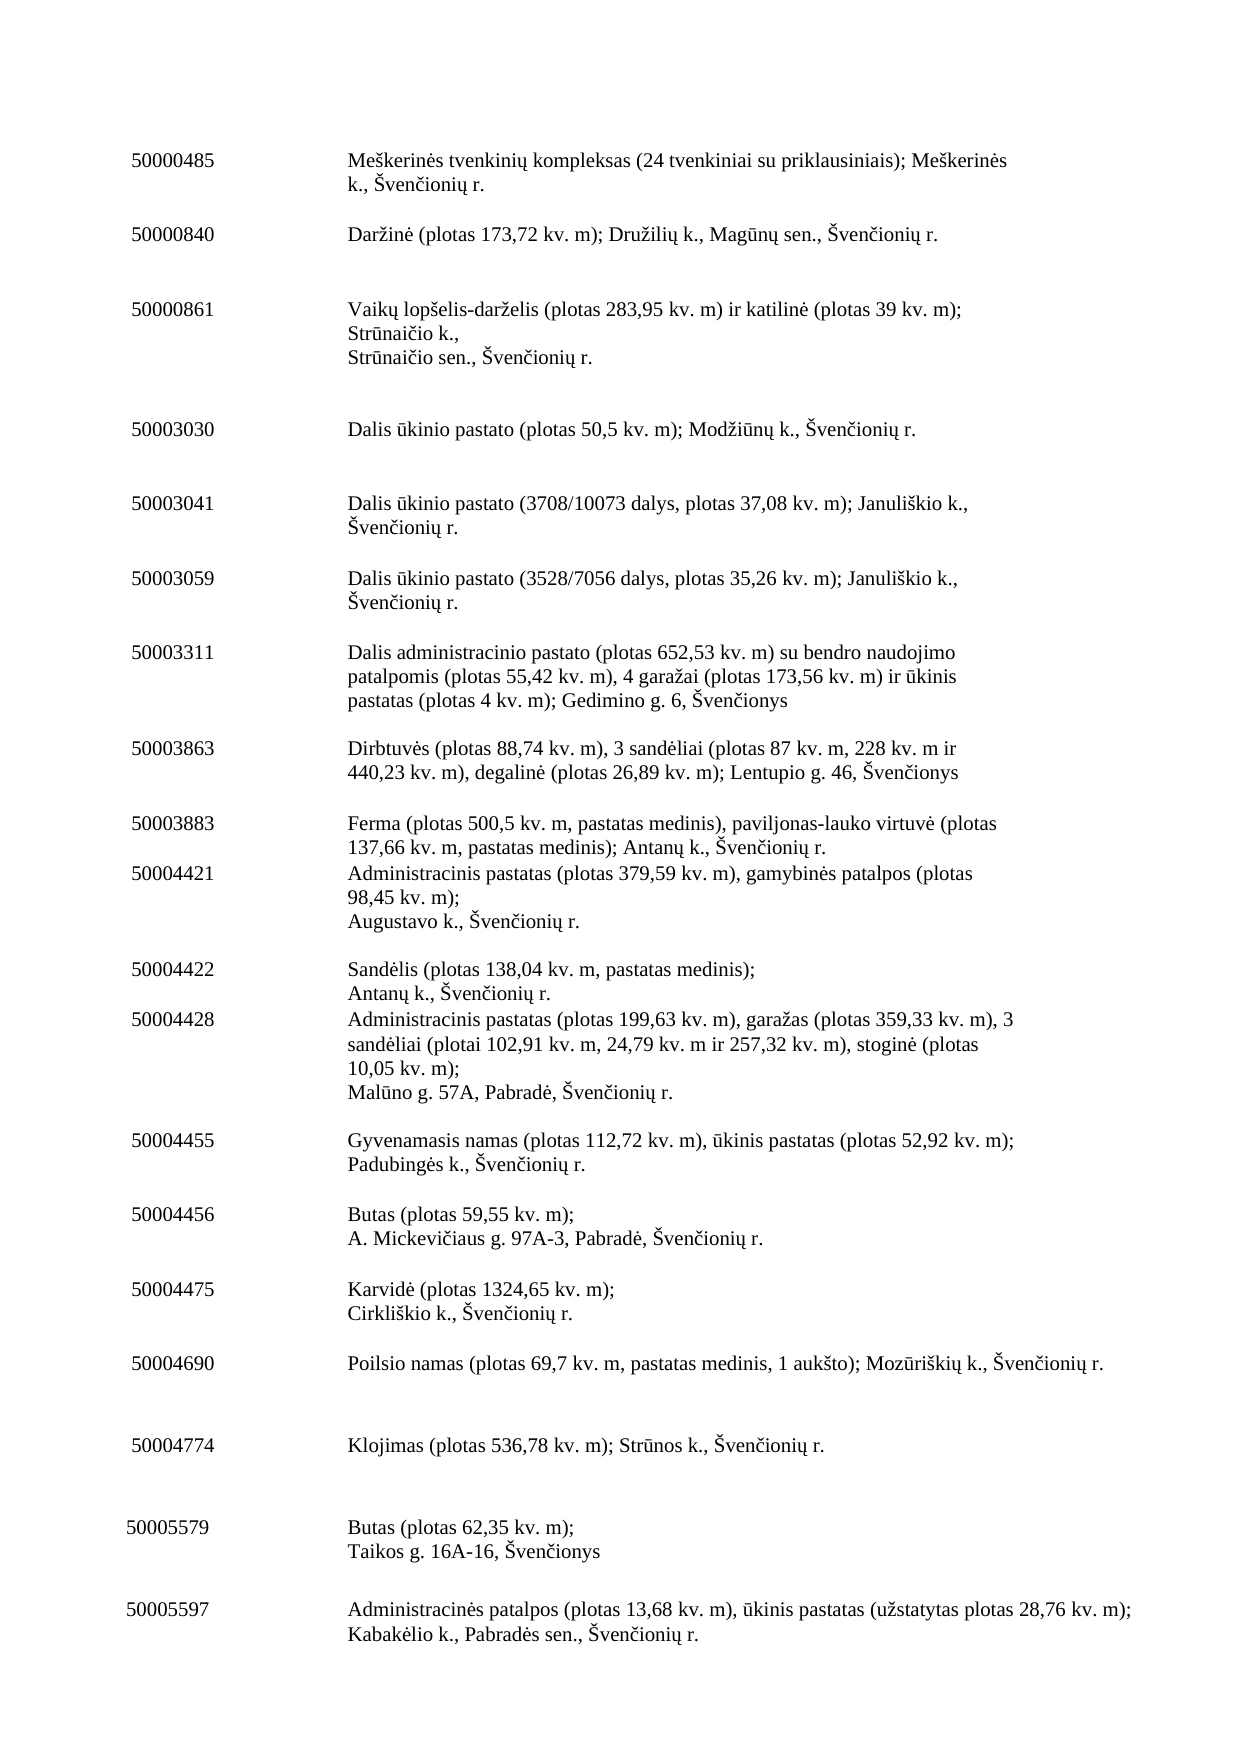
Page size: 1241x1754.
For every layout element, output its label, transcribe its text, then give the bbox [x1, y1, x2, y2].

table_cell [1193, 957, 1211, 1007]
table_cell [1170, 616, 1192, 640]
table_cell [1077, 957, 1081, 1007]
table_cell [1163, 198, 1170, 222]
table_cell [1170, 273, 1192, 296]
table_cell [1170, 712, 1192, 736]
table_cell 50004421 [115, 861, 336, 933]
table_cell [1163, 273, 1170, 296]
table_cell [115, 198, 1155, 222]
table_cell [1170, 736, 1192, 786]
table_cell [1077, 1008, 1081, 1104]
table_cell [1148, 296, 1155, 369]
table_cell 50005597 [115, 1598, 336, 1679]
table_cell 50005579 [115, 1515, 336, 1597]
table_cell [1163, 1008, 1170, 1104]
table_cell [101, 712, 114, 736]
table_cell [1148, 1128, 1155, 1178]
table_cell [1081, 640, 1148, 712]
table_cell [101, 148, 114, 198]
table_cell [1170, 1202, 1192, 1252]
table_cell 50004475 [115, 1276, 336, 1327]
table_cell [115, 1178, 1155, 1202]
table_cell [1155, 616, 1163, 640]
table_cell 50003863 [115, 736, 336, 786]
table_cell [1163, 417, 1170, 467]
table_cell [1081, 957, 1148, 1007]
table_cell [1163, 640, 1170, 712]
table_cell [1155, 1202, 1163, 1252]
table_cell [1163, 712, 1170, 736]
table_cell [1037, 296, 1077, 369]
table_cell [1155, 640, 1163, 712]
table_cell [101, 1276, 114, 1327]
table_cell [1155, 1276, 1163, 1327]
table_cell [1170, 296, 1192, 369]
table_cell [1193, 1276, 1211, 1327]
table_cell [115, 467, 1155, 491]
table_cell [1193, 1433, 1211, 1515]
table_cell [1170, 467, 1192, 491]
table_cell [1193, 417, 1211, 467]
table_cell [1163, 616, 1170, 640]
table_cell [1193, 198, 1211, 222]
table_cell [1193, 1202, 1211, 1252]
table_cell [1155, 273, 1163, 296]
table_cell [115, 273, 1155, 296]
table_cell [1037, 1276, 1077, 1327]
table_cell [1193, 566, 1211, 616]
table_cell [1037, 811, 1077, 861]
table_cell [101, 1351, 114, 1433]
table_cell [1163, 1598, 1170, 1679]
table_cell [1077, 296, 1081, 369]
table_cell [101, 417, 114, 467]
table_cell [1148, 640, 1155, 712]
table_cell [1193, 1351, 1211, 1433]
table_cell [1077, 640, 1081, 712]
table_cell [1170, 417, 1192, 467]
table_cell [1081, 566, 1148, 616]
table_cell [1148, 148, 1155, 198]
table_cell [1155, 1104, 1163, 1128]
table_cell [115, 369, 1155, 393]
table_cell [1148, 1276, 1155, 1327]
table_cell [1077, 148, 1081, 198]
table_cell [1170, 786, 1192, 811]
table_cell [101, 393, 114, 417]
table_cell [1193, 1327, 1211, 1351]
table_cell [1077, 566, 1081, 616]
table_cell [1163, 467, 1170, 491]
table_cell [1193, 712, 1211, 736]
table_cell [101, 1128, 114, 1178]
table_cell [1163, 296, 1170, 369]
table_cell [115, 712, 1155, 736]
table_cell [1155, 712, 1163, 736]
table_cell [1037, 417, 1077, 467]
table_cell [101, 736, 114, 786]
table_cell [1155, 1515, 1163, 1597]
table_cell [1193, 148, 1211, 198]
table_cell 50004690 [115, 1351, 336, 1433]
table_cell Gyvenamasis namas (plotas 112,72 kv. m), ūkinis pastatas (plotas 52,92 kv. m); Padubingės k., Švenčionių r. [336, 1128, 1037, 1178]
table_cell [115, 786, 1155, 811]
table_cell [1193, 491, 1211, 541]
table_cell Butas (plotas 59,55 kv. m); A. Mickevičiaus g. 97A-3, Pabradė, Švenčionių r. [336, 1202, 1037, 1252]
table_cell 50003041 [115, 491, 336, 541]
table_cell [1170, 811, 1192, 861]
table_cell [1170, 1598, 1192, 1679]
table_cell Dirbtuvės (plotas 88,74 kv. m), 3 sandėliai (plotas 87 kv. m, 228 kv. m ir 440,23 kv. m), degalinė (plotas 26,89 kv. m); Lentupio g. 46, Švenčionys [336, 736, 1037, 786]
table_cell [1193, 786, 1211, 811]
table_cell [1081, 1276, 1148, 1327]
table_cell [1081, 1008, 1148, 1104]
table_cell [101, 467, 114, 491]
table_cell [1170, 1104, 1192, 1128]
table_cell [1155, 222, 1163, 272]
table_cell [1081, 811, 1148, 861]
table_cell [1170, 1515, 1192, 1597]
table_cell [101, 1008, 114, 1104]
table_cell [1170, 541, 1192, 566]
table_cell [1155, 1598, 1163, 1679]
table_cell [101, 1104, 114, 1128]
table_cell [1193, 369, 1211, 393]
table_cell [1037, 736, 1077, 786]
table_cell [1148, 861, 1155, 933]
table_cell [115, 616, 1155, 640]
table_cell [115, 1327, 1155, 1351]
table_cell [1037, 957, 1077, 1007]
table_cell [1148, 736, 1155, 786]
table_cell [101, 786, 114, 811]
table_cell [1193, 616, 1211, 640]
table_cell [1081, 491, 1148, 541]
table_cell [1170, 148, 1192, 198]
table_cell [1155, 198, 1163, 222]
table_cell [1163, 1202, 1170, 1252]
table_cell [1163, 1104, 1170, 1128]
table_cell [1163, 811, 1170, 861]
table_cell [1081, 222, 1148, 272]
table_cell 50004455 [115, 1128, 336, 1178]
table_cell Vaikų lopšelis-darželis (plotas 283,95 kv. m) ir katilinė (plotas 39 kv. m); Strūnaičio k., Strūnaičio sen., Švenčionių r. [336, 296, 1037, 369]
table_cell [1170, 491, 1192, 541]
table_cell Ferma (plotas 500,5 kv. m, pastatas medinis), paviljonas-lauko virtuvė (plotas 137,66 kv. m, pastatas medinis); Antanų k., Švenčionių r. [336, 811, 1037, 861]
table_cell [1163, 393, 1170, 417]
table_cell [1155, 491, 1163, 541]
table_cell [101, 1327, 114, 1351]
table_cell 50003059 [115, 566, 336, 616]
table_cell [1155, 1253, 1163, 1276]
table_cell [1170, 861, 1192, 933]
table_cell [1193, 1253, 1211, 1276]
table_cell [1081, 148, 1148, 198]
table_cell [1037, 861, 1077, 933]
table_cell [1148, 222, 1155, 272]
table_cell [1155, 1128, 1163, 1178]
table_cell [1163, 1276, 1170, 1327]
table_cell [1193, 811, 1211, 861]
table_cell [1193, 736, 1211, 786]
table_cell [1163, 736, 1170, 786]
table_cell 50000485 [115, 148, 336, 198]
table_cell [101, 566, 114, 616]
table_cell Daržinė (plotas 173,72 kv. m); Družilių k., Magūnų sen., Švenčionių r. [336, 222, 1037, 272]
table_cell [1170, 957, 1192, 1007]
table_cell [101, 616, 114, 640]
table_cell [1193, 1008, 1211, 1104]
table_cell Karvidė (plotas 1324,65 kv. m); Cirkliškio k., Švenčionių r. [336, 1276, 1037, 1327]
table_cell [1163, 369, 1170, 393]
table_cell [1193, 1515, 1211, 1597]
table_cell [1081, 1202, 1148, 1252]
table_cell [115, 1104, 1155, 1128]
table_cell [101, 1433, 114, 1515]
table_cell [1037, 148, 1077, 198]
table_cell [1170, 1327, 1192, 1351]
table_cell [1170, 369, 1192, 393]
table_cell [101, 957, 114, 1007]
table_cell [101, 1178, 114, 1202]
table_cell [1155, 1433, 1163, 1515]
table_cell [1077, 417, 1081, 467]
table_cell [1193, 393, 1211, 417]
table_cell [101, 273, 114, 296]
table_cell Administracinis pastatas (plotas 379,59 kv. m), gamybinės patalpos (plotas 98,45 kv. m); Augustavo k., Švenčionių r. [336, 861, 1037, 933]
table_cell [101, 369, 114, 393]
table_cell [1163, 1351, 1170, 1433]
table_cell [1037, 222, 1077, 272]
table_cell [1163, 222, 1170, 272]
table_cell [1155, 1351, 1163, 1433]
table_cell [1155, 861, 1163, 933]
table_cell [1077, 736, 1081, 786]
table_cell [101, 811, 114, 861]
table_cell 50004774 [115, 1433, 336, 1515]
table_cell [1037, 491, 1077, 541]
table_cell [1081, 296, 1148, 369]
table_cell [1148, 1008, 1155, 1104]
table_cell [1163, 957, 1170, 1007]
table_cell [1037, 1008, 1077, 1104]
table_cell Dalis ūkinio pastato (3708/10073 dalys, plotas 37,08 kv. m); Januliškio k., Švenčionių r. [336, 491, 1037, 541]
table_cell [1163, 1128, 1170, 1178]
table_cell Klojimas (plotas 536,78 kv. m); Strūnos k., Švenčionių r. [336, 1433, 1155, 1515]
table_cell 50004428 [115, 1008, 336, 1104]
table_cell [115, 933, 1155, 957]
table_cell [101, 1515, 114, 1597]
table_cell [1077, 811, 1081, 861]
table_cell [1193, 273, 1211, 296]
table_cell [1155, 736, 1163, 786]
table_cell [115, 393, 1155, 417]
table_cell [1077, 1276, 1081, 1327]
table_cell [101, 933, 114, 957]
table_cell [1170, 566, 1192, 616]
table_cell [1081, 861, 1148, 933]
table_cell [1155, 933, 1163, 957]
table_cell 50003030 [115, 417, 336, 467]
table_cell [1155, 786, 1163, 811]
table_cell [101, 491, 114, 541]
table_cell [1163, 491, 1170, 541]
table_cell [1148, 1202, 1155, 1252]
table_cell [1163, 1327, 1170, 1351]
table_cell [1077, 491, 1081, 541]
table_cell [1163, 933, 1170, 957]
table_cell [101, 640, 114, 712]
table_cell [1148, 957, 1155, 1007]
table_cell 50004422 [115, 957, 336, 1007]
table_cell [1170, 222, 1192, 272]
table_cell Dalis administracinio pastato (plotas 652,53 kv. m) su bendro naudojimo patalpomis (plotas 55,42 kv. m), 4 garažai (plotas 173,56 kv. m) ir ūkinis pastatas (plotas 4 kv. m); Gedimino g. 6, Švenčionys [336, 640, 1037, 712]
table_cell [1193, 933, 1211, 957]
table_cell Sandėlis (plotas 138,04 kv. m, pastatas medinis); Antanų k., Švenčionių r. [336, 957, 1037, 1007]
table_cell [1081, 1128, 1148, 1178]
table_cell [1155, 957, 1163, 1007]
table_cell 50003311 [115, 640, 336, 712]
table_cell [1193, 296, 1211, 369]
table_cell [1155, 1327, 1163, 1351]
table_cell [101, 1253, 114, 1276]
table_cell [1155, 811, 1163, 861]
table_cell 50000840 [115, 222, 336, 272]
table_cell [1170, 640, 1192, 712]
table_cell [1193, 1128, 1211, 1178]
table_cell [101, 222, 114, 272]
table_cell [1081, 736, 1148, 786]
table_cell [1163, 1178, 1170, 1202]
table_cell [1155, 148, 1163, 198]
table_cell Meškerinės tvenkinių kompleksas (24 tvenkiniai su priklausiniais); Meškerinės k., Švenčionių r. [336, 148, 1037, 198]
table_cell [1170, 393, 1192, 417]
table_cell [1155, 369, 1163, 393]
table_cell [101, 1202, 114, 1252]
table_cell [1170, 1351, 1192, 1433]
table_cell 50003883 [115, 811, 336, 861]
table_cell 50000861 [115, 296, 336, 369]
table_cell Poilsio namas (plotas 69,7 kv. m, pastatas medinis, 1 aukšto); Mozūriškių k., Švenčionių r. [336, 1351, 1155, 1433]
table_cell [1170, 1128, 1192, 1178]
table_cell [1170, 933, 1192, 957]
table_cell [1163, 566, 1170, 616]
table_cell [1155, 296, 1163, 369]
table_cell [1170, 1008, 1192, 1104]
table_cell [1037, 1128, 1077, 1178]
table_cell [1170, 198, 1192, 222]
table_cell [1155, 393, 1163, 417]
table_cell [1155, 467, 1163, 491]
table_cell [1193, 222, 1211, 272]
table_cell [1193, 541, 1211, 566]
table_cell Butas (plotas 62,35 kv. m); Taikos g. 16A-16, Švenčionys [336, 1515, 1155, 1597]
table_cell [1170, 1253, 1192, 1276]
table_cell [1163, 1433, 1170, 1515]
table_cell [1037, 566, 1077, 616]
table_cell [1193, 1598, 1211, 1679]
table_cell [1163, 541, 1170, 566]
table_cell [1037, 640, 1077, 712]
table_cell [1077, 861, 1081, 933]
table_cell Administracinės patalpos (plotas 13,68 kv. m), ūkinis pastatas (užstatytas plotas 28,76 kv. m); Kabakėlio k., Pabradės sen., Švenčionių r. [336, 1598, 1155, 1679]
table_cell Administracinis pastatas (plotas 199,63 kv. m), garažas (plotas 359,33 kv. m), 3 sandėliai (plotai 102,91 kv. m, 24,79 kv. m ir 257,32 kv. m), stoginė (plotas 10,05 kv. m); Malūno g. 57A, Pabradė, Švenčionių r. [336, 1008, 1037, 1104]
table_cell [1148, 811, 1155, 861]
table_cell [1170, 1433, 1192, 1515]
table_cell [1081, 417, 1148, 467]
table_cell [1170, 1276, 1192, 1327]
table_cell [101, 1598, 114, 1679]
table_cell [1193, 1104, 1211, 1128]
table_cell [1077, 1202, 1081, 1252]
table_cell [101, 296, 114, 369]
table_cell [1155, 566, 1163, 616]
table_cell [1193, 467, 1211, 491]
table_cell [1163, 861, 1170, 933]
table_cell [1148, 417, 1155, 467]
table_cell [1037, 1202, 1077, 1252]
table_cell [1163, 1253, 1170, 1276]
table_cell [1155, 1178, 1163, 1202]
table_cell [1163, 786, 1170, 811]
table_cell [115, 541, 1155, 566]
table_cell [101, 541, 114, 566]
table_cell Dalis ūkinio pastato (plotas 50,5 kv. m); Modžiūnų k., Švenčionių r. [336, 417, 1037, 467]
table_cell [1155, 1008, 1163, 1104]
table_cell [101, 198, 114, 222]
table_cell [1077, 222, 1081, 272]
table_cell [115, 1253, 1155, 1276]
table_cell 50004456 [115, 1202, 336, 1252]
table_cell [101, 861, 114, 933]
table_cell [1077, 1128, 1081, 1178]
table_cell [1148, 491, 1155, 541]
table_cell [1163, 1515, 1170, 1597]
table_cell [1193, 861, 1211, 933]
table_cell [1148, 566, 1155, 616]
table_cell [1193, 1178, 1211, 1202]
table_cell [1193, 640, 1211, 712]
table_cell [1155, 417, 1163, 467]
table_cell [1155, 541, 1163, 566]
table_cell Dalis ūkinio pastato (3528/7056 dalys, plotas 35,26 kv. m); Januliškio k., Švenčionių r. [336, 566, 1037, 616]
table_cell [1170, 1178, 1192, 1202]
table_cell [1163, 148, 1170, 198]
